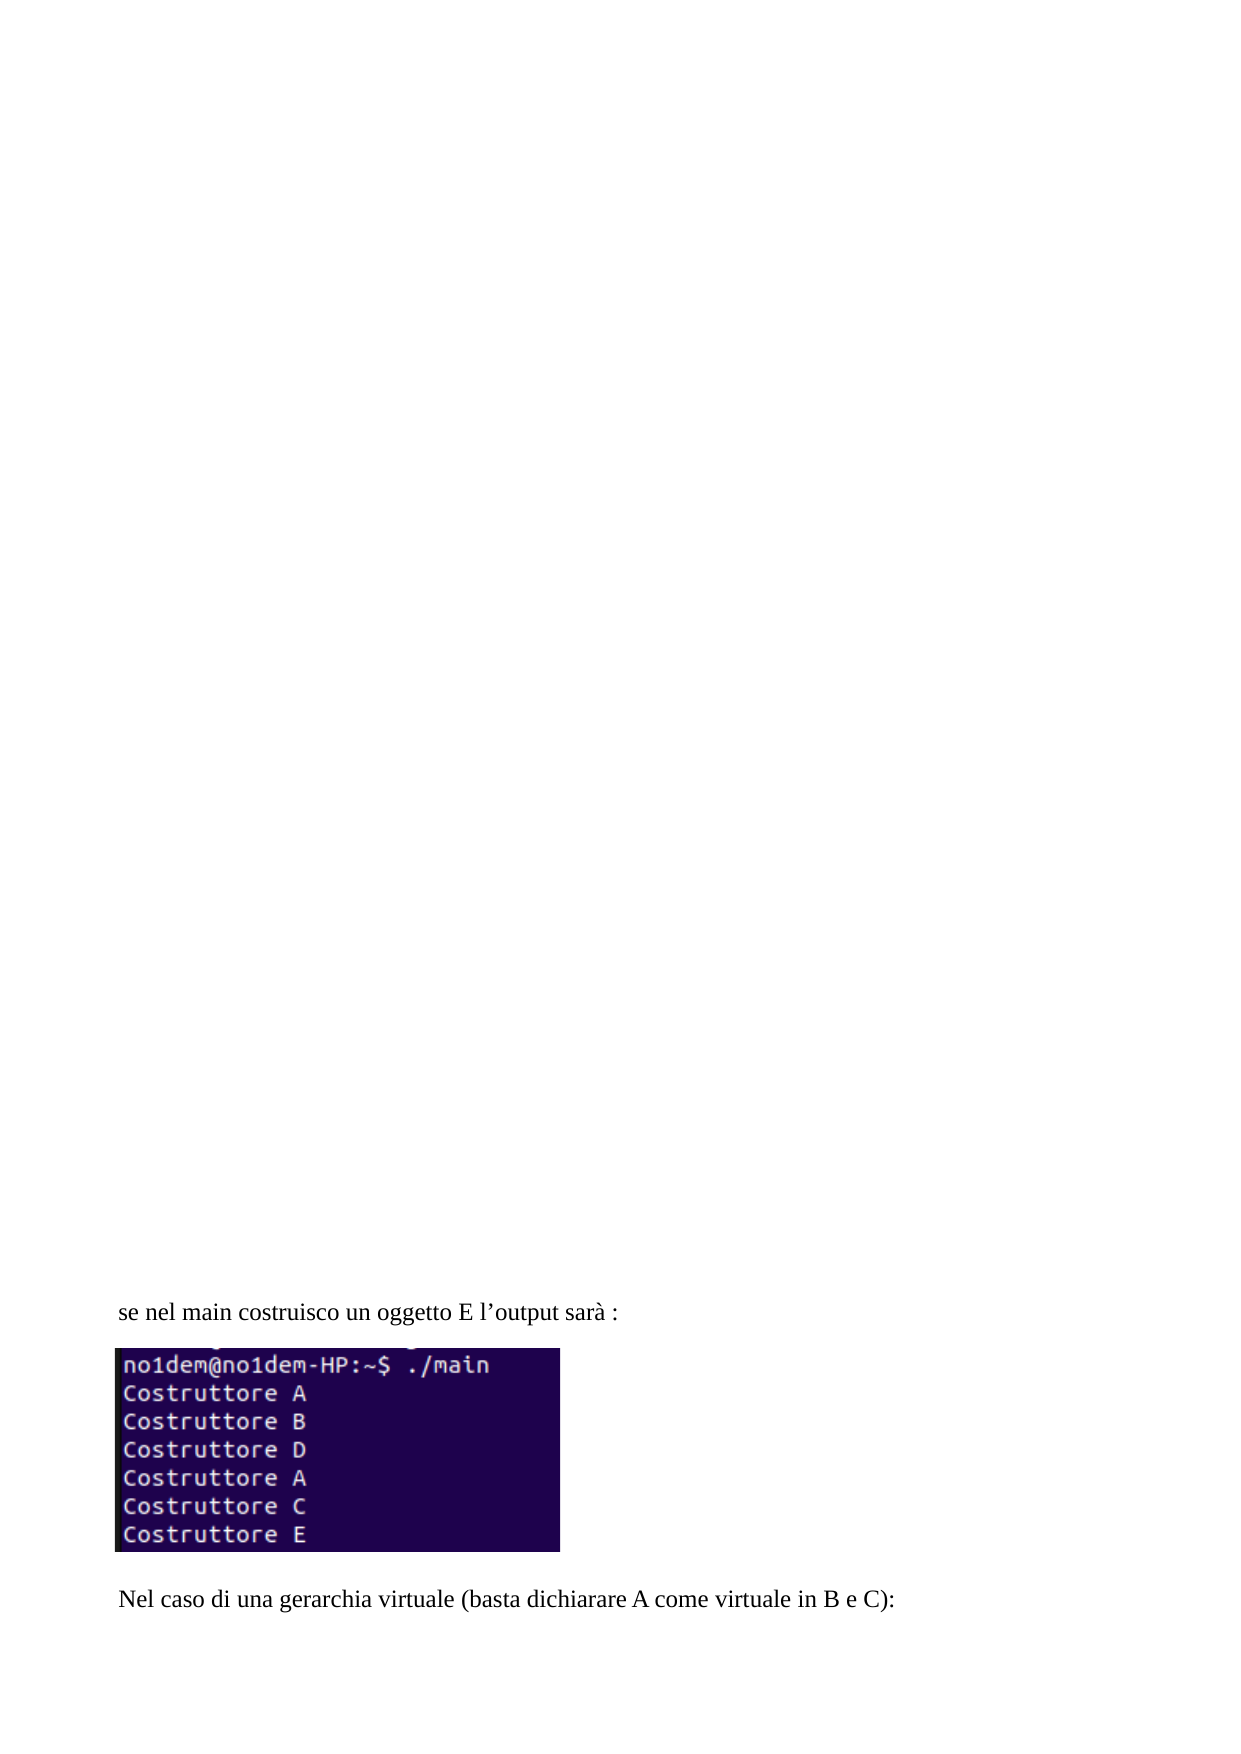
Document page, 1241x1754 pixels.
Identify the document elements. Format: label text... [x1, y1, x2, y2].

text Nel caso di una gerarchia virtuale (basta dichiarare A come virtuale in B e C): [118, 1584, 1122, 1613]
text se nel main costruisco un oggetto E l’output sarà : [118, 1297, 1122, 1326]
picture [114, 1348, 561, 1552]
